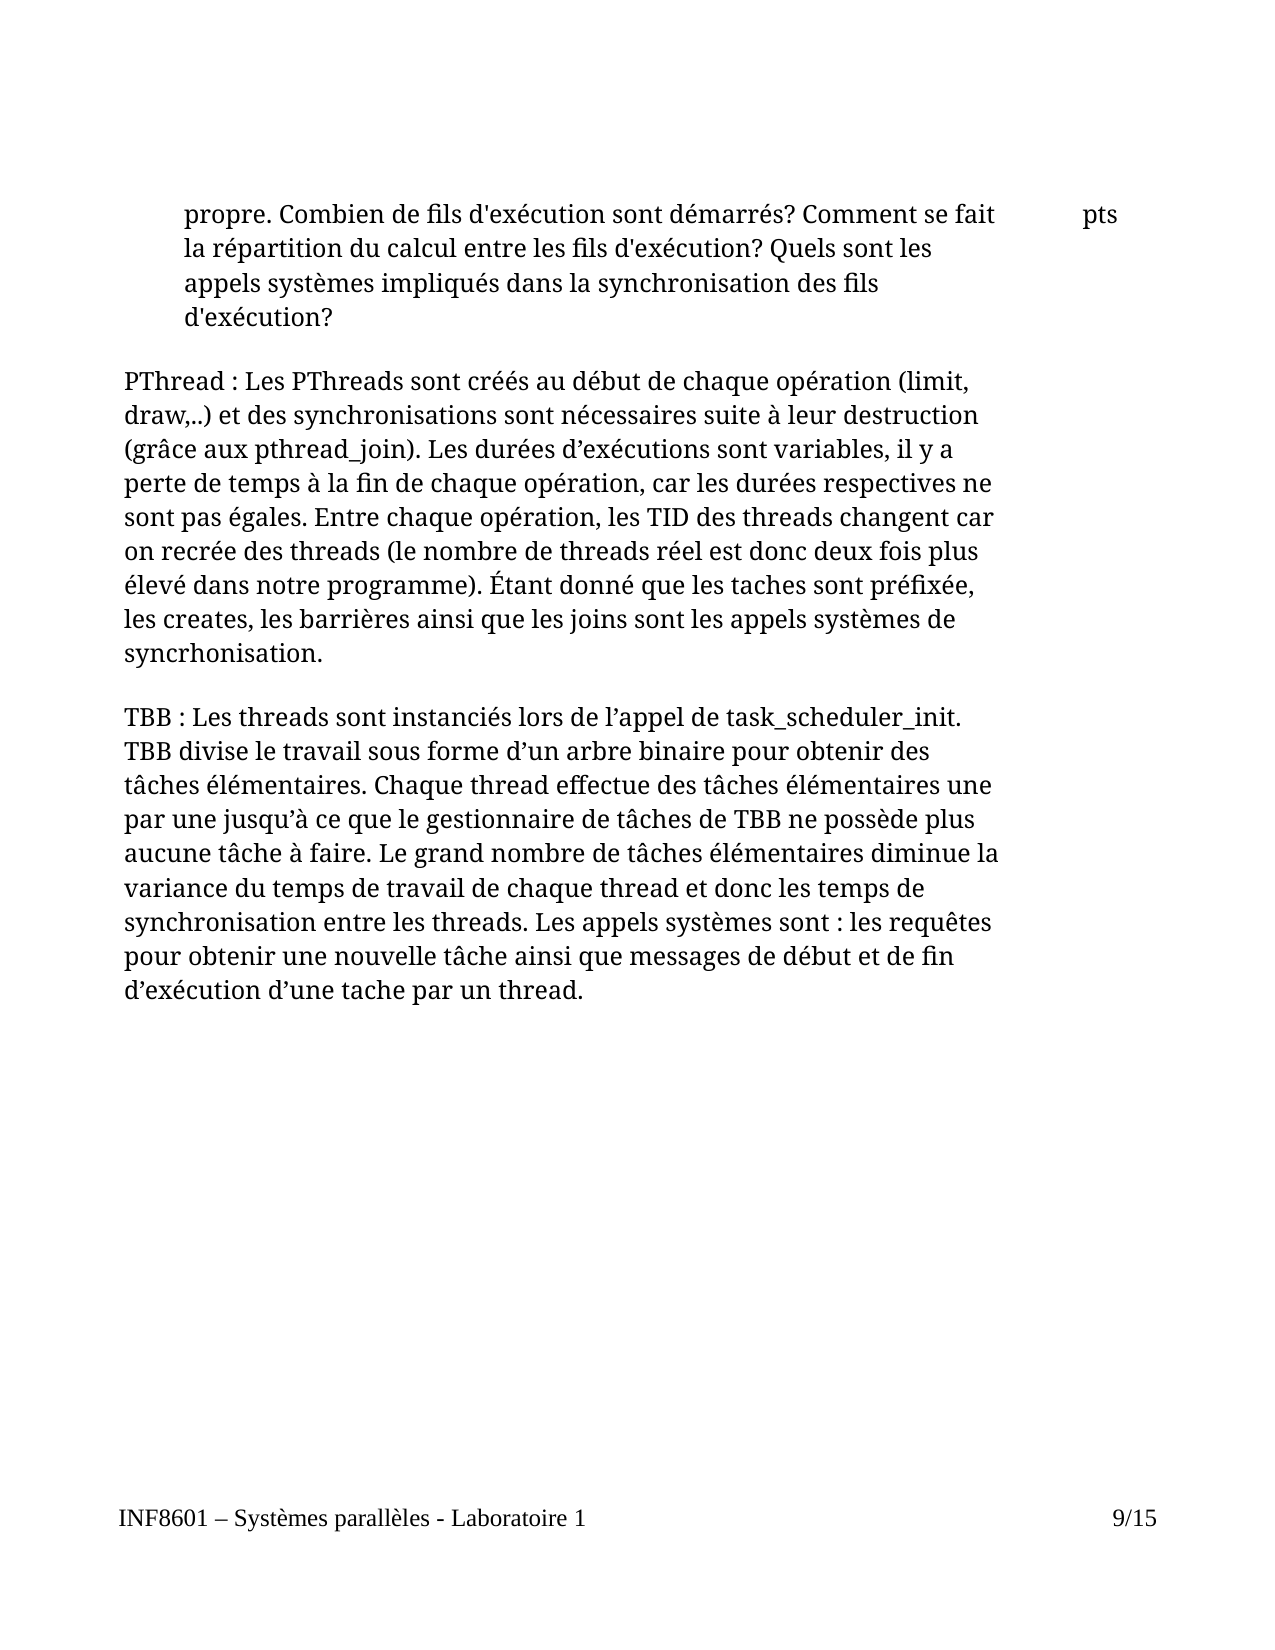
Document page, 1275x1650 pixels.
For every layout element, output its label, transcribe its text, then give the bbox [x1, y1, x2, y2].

table_cell propre. Combien de fils d'exécution sont démarrés? Comment se fait la répartition du calcul entre les fils d'exécution? Quels sont les appels systèmes impliqués dans la synchronisation des fils d'exécution? PThread : Les PThreads sont créés au début de chaque opération (limit, draw,..) et des synchronisations sont nécessaires suite à leur destruction (grâce aux pthread_join). Les durées d’exécutions sont variables, il y a perte de temps à la fin de chaque opération, car les durées respectives ne sont pas égales. Entre chaque opération, les TID des threads changent car on recrée des threads (le nombre de threads réel est donc deux fois plus élevé dans notre programme). Étant donné que les taches sont préfixée, les creates, les barrières ainsi que les joins sont les appels systèmes de syncrhonisation. TBB : Les threads sont instanciés lors de l’appel de task_scheduler_init. TBB divise le travail sous forme d’un arbre binaire pour obtenir des tâches élémentaires. Chaque thread effectue des tâches élémentaires une par une jusqu’à ce que le gestionnaire de tâches de TBB ne possède plus aucune tâche à faire. Le grand nombre de tâches élémentaires diminue la variance du temps de travail de chaque thread et donc les temps de synchronisation entre les threads. Les appels systèmes sont : les requêtes pour obtenir une nouvelle tâche ainsi que messages de début et de fin d’exécution d’une tache par un thread. [118, 176, 1007, 1027]
table_cell [1008, 176, 1077, 1027]
table_cell pts [1077, 176, 1157, 1027]
